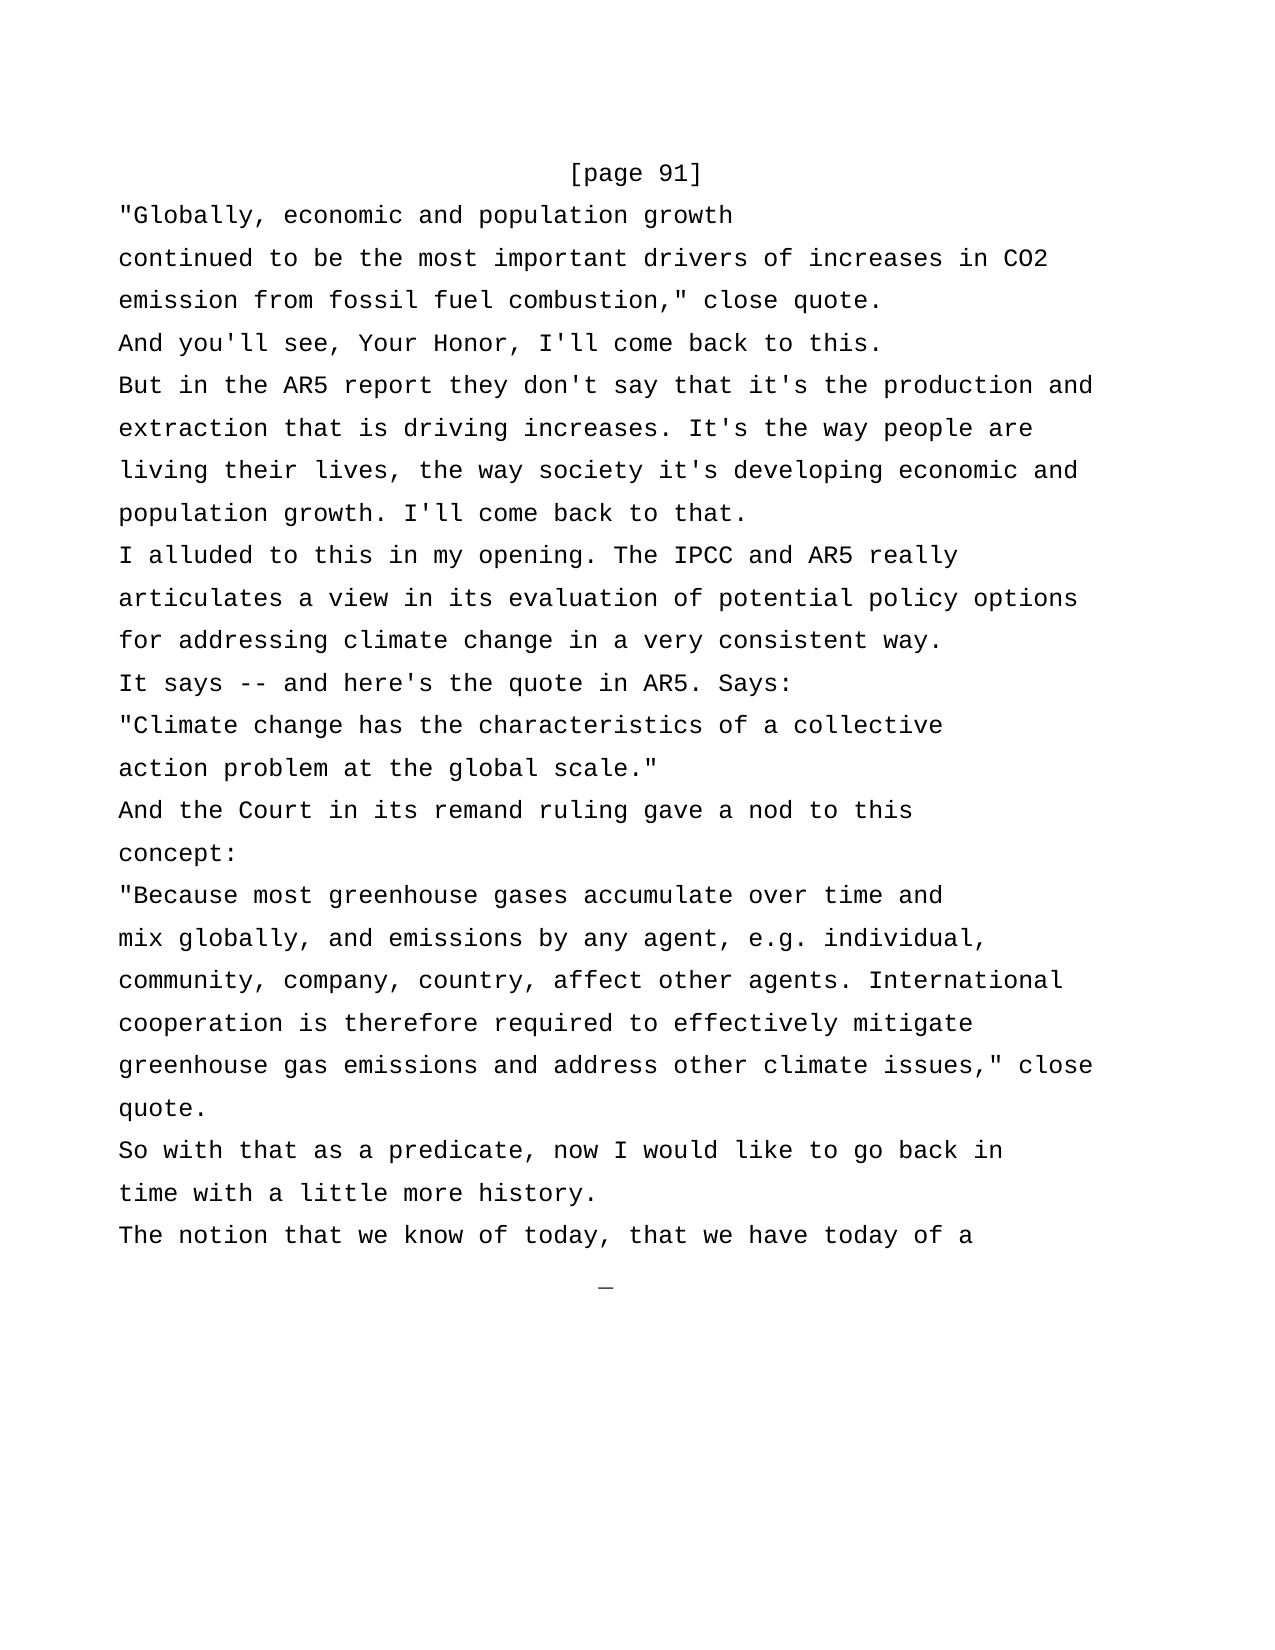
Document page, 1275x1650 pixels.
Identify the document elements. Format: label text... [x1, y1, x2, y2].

text _ [118, 1266, 1157, 1294]
text And you'll see, Your Honor, I'll come back to this. [118, 331, 1157, 359]
text It says -- and here's the quote in AR5. Says: [118, 671, 1157, 699]
text But in the AR5 report they don't say that it's the production and [118, 373, 1157, 401]
text I alluded to this in my opening. The IPCC and AR5 really [118, 543, 1157, 571]
text mix globally, and emissions by any agent, e.g. individual, [118, 926, 1157, 954]
text So with that as a predicate, now I would like to go back in [118, 1138, 1157, 1166]
text continued to be the most important drivers of increases in CO2 [118, 246, 1157, 274]
text population growth. I'll come back to that. [118, 501, 1157, 529]
text time with a little more history. [118, 1181, 1157, 1209]
text for addressing climate change in a very consistent way. [118, 628, 1157, 656]
text action problem at the global scale." [118, 756, 1157, 784]
text greenhouse gas emissions and address other climate issues," close [118, 1053, 1157, 1081]
text concept: [118, 841, 1157, 869]
text quote. [118, 1096, 1157, 1124]
text emission from fossil fuel combustion," close quote. [118, 288, 1157, 316]
text "Because most greenhouse gases accumulate over time and [118, 883, 1157, 911]
text The notion that we know of today, that we have today of a [118, 1223, 1157, 1251]
text cooperation is therefore required to effectively mitigate [118, 1011, 1157, 1039]
text [page 91] [118, 161, 1157, 189]
text articulates a view in its evaluation of potential policy options [118, 586, 1157, 614]
text "Globally, economic and population growth [118, 203, 1157, 231]
text living their lives, the way society it's developing economic and [118, 458, 1157, 486]
text community, company, country, affect other agents. International [118, 968, 1157, 996]
text extraction that is driving increases. It's the way people are [118, 416, 1157, 444]
text "Climate change has the characteristics of a collective [118, 713, 1157, 741]
text And the Court in its remand ruling gave a nod to this [118, 798, 1157, 826]
